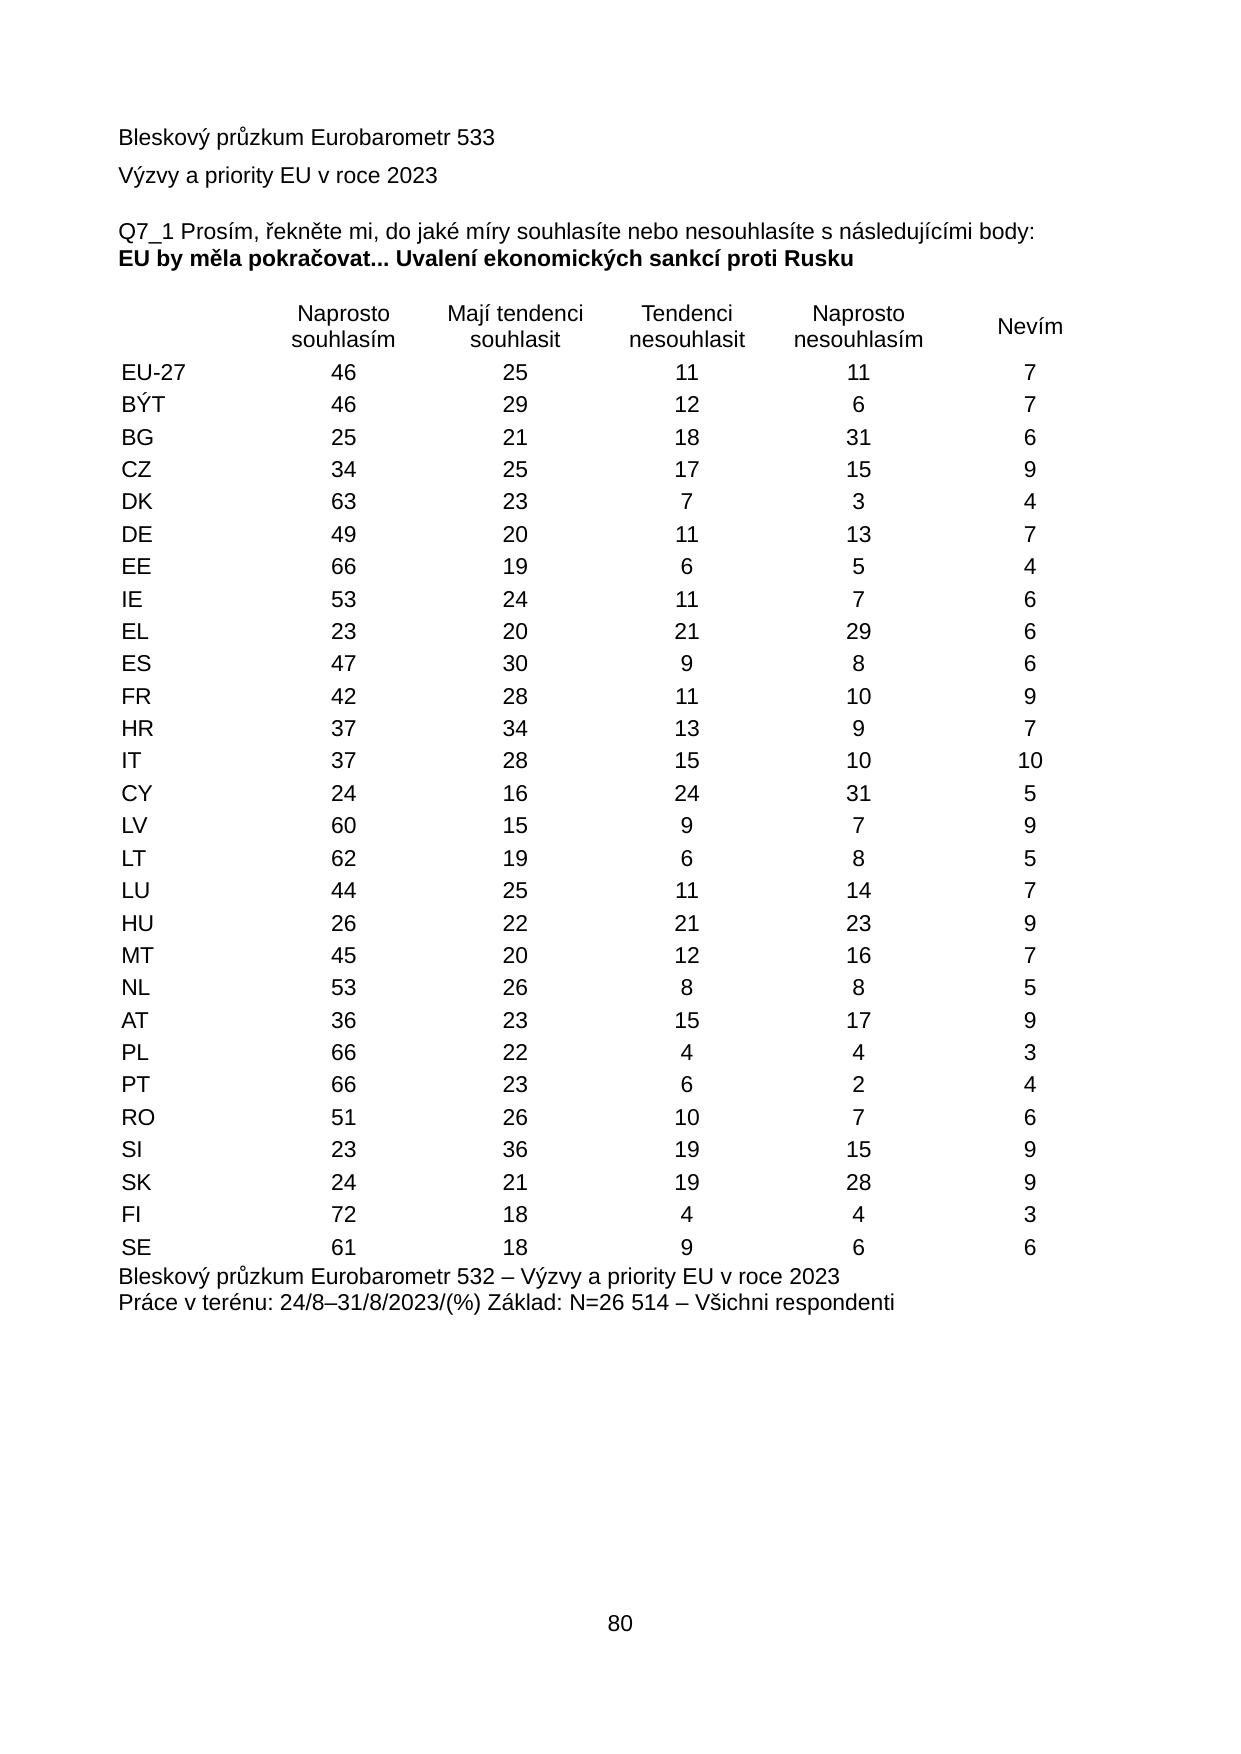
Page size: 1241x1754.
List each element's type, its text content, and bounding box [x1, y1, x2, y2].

table_cell 44 [258, 874, 429, 906]
table_cell 23 [773, 906, 944, 939]
table_cell 29 [429, 388, 601, 421]
table_cell 47 [258, 647, 429, 680]
table_cell 21 [429, 421, 601, 453]
table_cell 10 [773, 680, 944, 712]
table_cell 23 [429, 1069, 601, 1101]
table_cell 19 [429, 550, 601, 582]
table_cell 62 [258, 842, 429, 874]
table_cell 53 [258, 583, 429, 615]
table_cell 8 [773, 971, 944, 1004]
table_cell 72 [258, 1198, 429, 1230]
table_cell EL [118, 615, 258, 647]
table_cell 13 [773, 518, 944, 550]
table_cell 25 [258, 421, 429, 453]
table_cell 66 [258, 1069, 429, 1101]
table_cell 61 [258, 1230, 429, 1263]
table_cell LV [118, 809, 258, 842]
table_cell 31 [773, 777, 944, 809]
table_cell LT [118, 842, 258, 874]
table_cell 23 [429, 1004, 601, 1036]
table_cell 6 [601, 550, 773, 582]
table_cell 25 [429, 356, 601, 388]
table_cell SK [118, 1166, 258, 1198]
table_cell 6 [601, 1069, 773, 1101]
table_cell AT [118, 1004, 258, 1036]
table_cell FI [118, 1198, 258, 1230]
table_cell 23 [258, 615, 429, 647]
table_cell 9 [944, 680, 1116, 712]
table_cell 21 [601, 615, 773, 647]
table_cell 4 [773, 1036, 944, 1068]
table_cell 51 [258, 1101, 429, 1133]
table_cell 37 [258, 745, 429, 777]
table_cell 18 [601, 421, 773, 453]
table_cell 16 [773, 939, 944, 971]
table_cell 36 [258, 1004, 429, 1036]
table_cell 9 [601, 809, 773, 842]
table_cell 24 [258, 1166, 429, 1198]
table_cell LU [118, 874, 258, 906]
table_cell 10 [944, 745, 1116, 777]
table_cell EE [118, 550, 258, 582]
table_header Naprosto nesouhlasím [773, 297, 944, 356]
text EU by měla pokračovat... Uvalení ekonomických sankcí proti Rusku [118, 244, 1122, 271]
table_cell SI [118, 1133, 258, 1166]
table_cell 6 [944, 1101, 1116, 1133]
table_cell 6 [944, 647, 1116, 680]
table_cell 42 [258, 680, 429, 712]
table_cell 7 [944, 388, 1116, 421]
table_cell 22 [429, 1036, 601, 1068]
table_cell 8 [601, 971, 773, 1004]
table_cell 4 [944, 550, 1116, 582]
table_cell CY [118, 777, 258, 809]
table_cell NL [118, 971, 258, 1004]
table_cell PT [118, 1069, 258, 1101]
table_cell 66 [258, 550, 429, 582]
table_cell 6 [601, 842, 773, 874]
table_cell 15 [429, 809, 601, 842]
table_cell 5 [944, 777, 1116, 809]
table_cell 9 [944, 1166, 1116, 1198]
table_cell 7 [944, 874, 1116, 906]
table_cell DK [118, 485, 258, 518]
table_cell MT [118, 939, 258, 971]
table_cell BG [118, 421, 258, 453]
table_cell 17 [601, 453, 773, 485]
table_cell SE [118, 1230, 258, 1263]
table_header Naprosto souhlasím [258, 297, 429, 356]
table_cell 3 [773, 485, 944, 518]
table_cell 6 [944, 1230, 1116, 1263]
table_cell 21 [601, 906, 773, 939]
table_cell 6 [773, 388, 944, 421]
table_cell 15 [601, 745, 773, 777]
table_cell 24 [429, 583, 601, 615]
table_cell 8 [773, 647, 944, 680]
table_cell BÝT [118, 388, 258, 421]
table_cell 28 [429, 745, 601, 777]
table_cell 11 [601, 680, 773, 712]
table_cell 46 [258, 356, 429, 388]
table_cell 6 [944, 583, 1116, 615]
table_header Mají tendenci souhlasit [429, 297, 601, 356]
table_cell 9 [601, 647, 773, 680]
table_cell 6 [944, 421, 1116, 453]
table_cell 19 [601, 1166, 773, 1198]
table_cell 7 [944, 712, 1116, 744]
table_cell 4 [601, 1198, 773, 1230]
table_cell 31 [773, 421, 944, 453]
text Práce v terénu: 24/8–31/8/2023/(%) Základ: N=26 514 – Všichni respondenti [118, 1289, 1122, 1316]
table_cell 15 [773, 453, 944, 485]
table_cell 63 [258, 485, 429, 518]
table_cell 12 [601, 388, 773, 421]
table_cell HR [118, 712, 258, 744]
table_cell 24 [258, 777, 429, 809]
table_cell 7 [773, 583, 944, 615]
table_cell 12 [601, 939, 773, 971]
table_cell 17 [773, 1004, 944, 1036]
table_cell 9 [944, 906, 1116, 939]
table_cell 14 [773, 874, 944, 906]
table_cell 22 [429, 906, 601, 939]
table_cell 5 [773, 550, 944, 582]
table_cell 18 [429, 1230, 601, 1263]
table_cell 23 [429, 485, 601, 518]
table_cell 3 [944, 1036, 1116, 1068]
table_cell 25 [429, 874, 601, 906]
table_cell FR [118, 680, 258, 712]
table_cell 19 [429, 842, 601, 874]
table_cell 2 [773, 1069, 944, 1101]
table_cell 9 [944, 809, 1116, 842]
text Bleskový průzkum Eurobarometr 532 – Výzvy a priority EU v roce 2023 [118, 1263, 1122, 1289]
table_cell 46 [258, 388, 429, 421]
table_cell 11 [773, 356, 944, 388]
table_cell 60 [258, 809, 429, 842]
table_header Nevím [944, 297, 1116, 356]
table_cell IE [118, 583, 258, 615]
table_cell 19 [601, 1133, 773, 1166]
table_cell 6 [773, 1230, 944, 1263]
table_cell 9 [773, 712, 944, 744]
table_cell 5 [944, 842, 1116, 874]
table_cell 7 [773, 1101, 944, 1133]
table_cell 13 [601, 712, 773, 744]
table_cell 18 [429, 1198, 601, 1230]
table_header [118, 297, 258, 356]
table_cell 15 [773, 1133, 944, 1166]
table_cell PL [118, 1036, 258, 1068]
table_cell 20 [429, 615, 601, 647]
table_cell 66 [258, 1036, 429, 1068]
table_cell 10 [773, 745, 944, 777]
table_cell 34 [258, 453, 429, 485]
table_cell 7 [601, 485, 773, 518]
table_cell DE [118, 518, 258, 550]
table_cell 26 [258, 906, 429, 939]
table_cell 6 [944, 615, 1116, 647]
table_cell 10 [601, 1101, 773, 1133]
table_cell 4 [773, 1198, 944, 1230]
table_cell 9 [944, 1133, 1116, 1166]
table_cell 11 [601, 583, 773, 615]
table_cell 26 [429, 1101, 601, 1133]
table_cell 16 [429, 777, 601, 809]
text Q7_1 Prosím, řekněte mi, do jaké míry souhlasíte nebo nesouhlasíte s následujícími body: [118, 218, 1122, 244]
table_cell 25 [429, 453, 601, 485]
table_cell 5 [944, 971, 1116, 1004]
table_cell 9 [944, 1004, 1116, 1036]
table_cell 34 [429, 712, 601, 744]
table_cell 26 [429, 971, 601, 1004]
table_cell RO [118, 1101, 258, 1133]
table_cell 15 [601, 1004, 773, 1036]
table_cell 23 [258, 1133, 429, 1166]
table_cell 20 [429, 939, 601, 971]
table_cell 9 [944, 453, 1116, 485]
table_cell ES [118, 647, 258, 680]
table_cell 7 [944, 939, 1116, 971]
table_cell 11 [601, 518, 773, 550]
table_cell 37 [258, 712, 429, 744]
table_cell 45 [258, 939, 429, 971]
table_cell 24 [601, 777, 773, 809]
table_cell EU-27 [118, 356, 258, 388]
table_cell 4 [944, 1069, 1116, 1101]
table_cell 4 [944, 485, 1116, 518]
table_cell 28 [429, 680, 601, 712]
table_cell CZ [118, 453, 258, 485]
table_cell 36 [429, 1133, 601, 1166]
table_cell 11 [601, 874, 773, 906]
table_cell 9 [601, 1230, 773, 1263]
table_cell 29 [773, 615, 944, 647]
table_cell 28 [773, 1166, 944, 1198]
table_cell 11 [601, 356, 773, 388]
table_cell 21 [429, 1166, 601, 1198]
table_cell 7 [944, 356, 1116, 388]
table_cell 20 [429, 518, 601, 550]
table_cell 30 [429, 647, 601, 680]
table_header Tendenci nesouhlasit [601, 297, 773, 356]
table_cell HU [118, 906, 258, 939]
table_cell 53 [258, 971, 429, 1004]
table_cell 3 [944, 1198, 1116, 1230]
table_cell 4 [601, 1036, 773, 1068]
table_cell 7 [944, 518, 1116, 550]
table_cell 8 [773, 842, 944, 874]
table_cell 7 [773, 809, 944, 842]
table_cell IT [118, 745, 258, 777]
table_cell 49 [258, 518, 429, 550]
